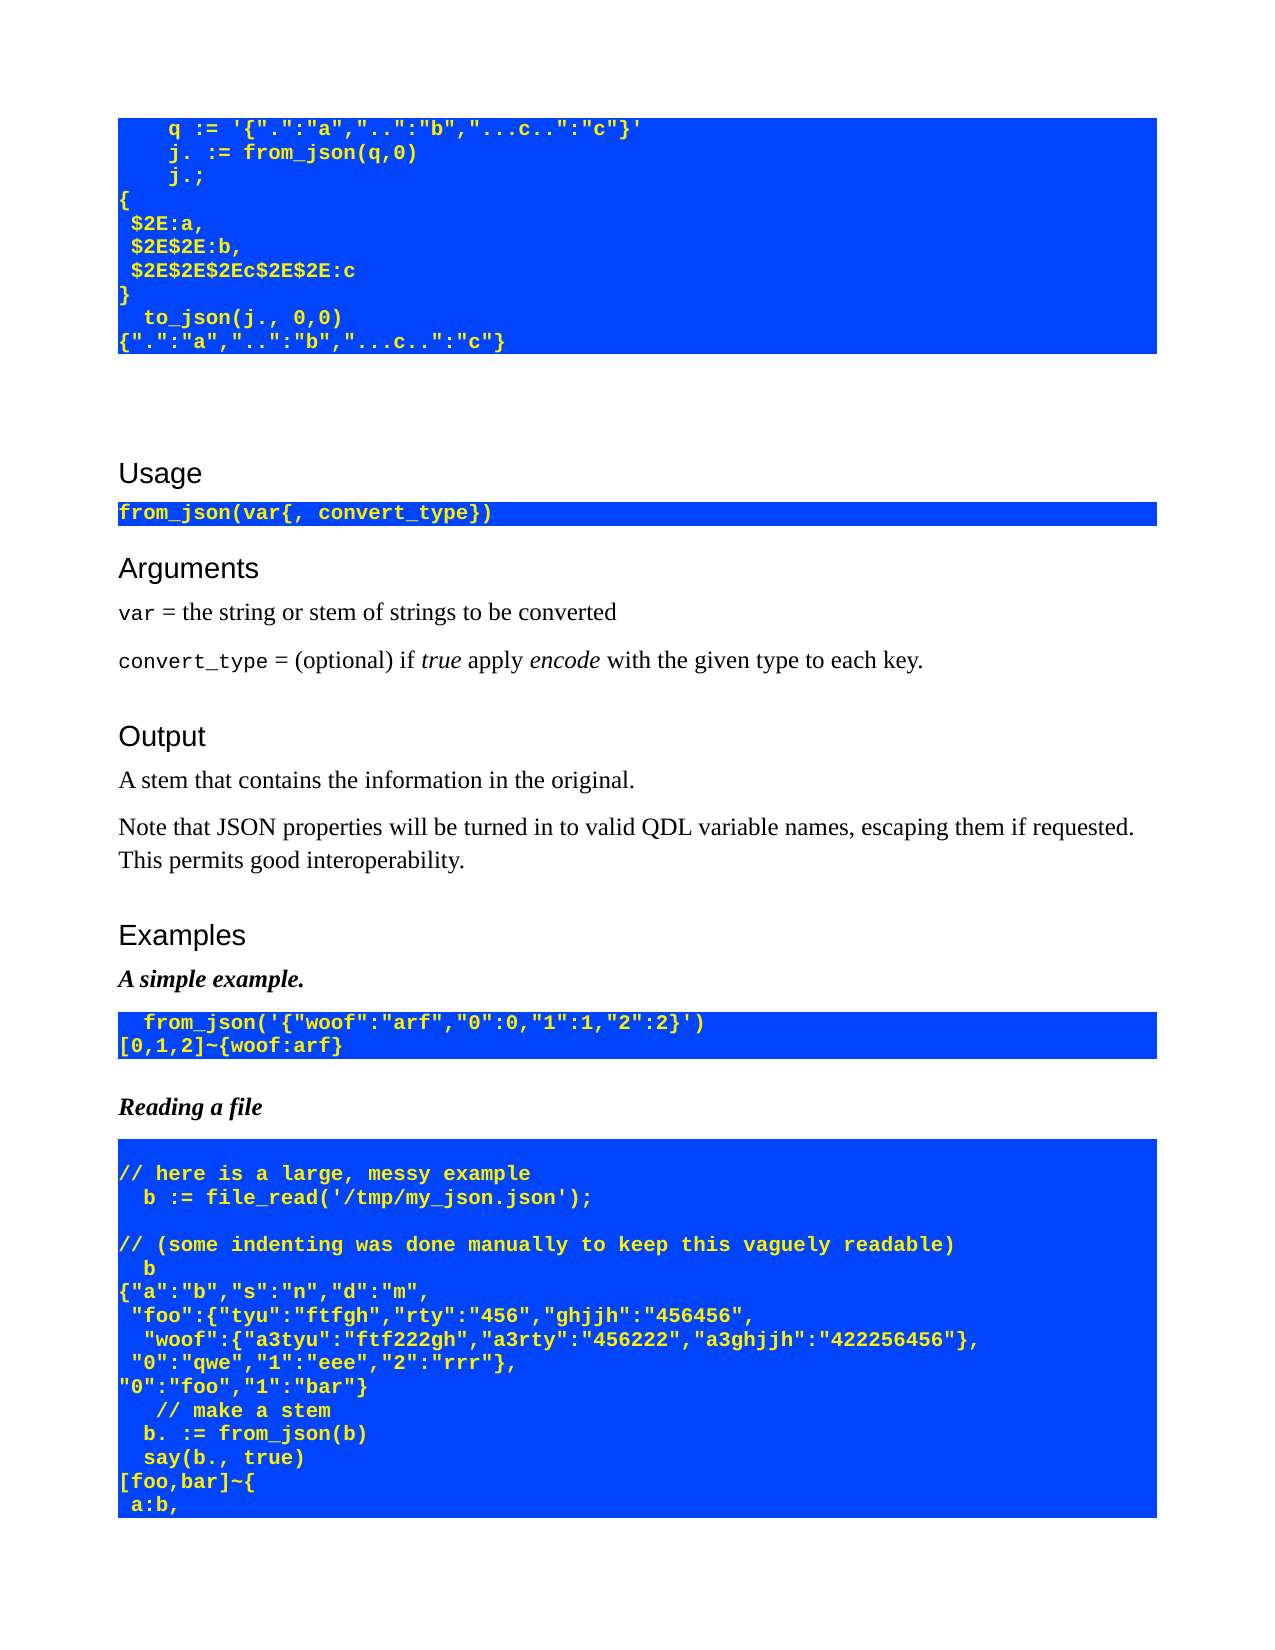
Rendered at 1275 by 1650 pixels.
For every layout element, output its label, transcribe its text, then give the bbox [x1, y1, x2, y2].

text // (some indenting was done manually to keep this vaguely readable) [118, 1234, 1157, 1258]
text var = the string or stem of strings to be converted [118, 597, 1157, 626]
text $2E:a, [118, 213, 1157, 236]
text b. := from_json(b) [118, 1423, 1157, 1447]
text j. := from_json(q,0) [118, 142, 1157, 165]
subtitle Arguments [118, 551, 1157, 584]
text [foo,bar]~{ [118, 1471, 1157, 1494]
text j.; [118, 165, 1157, 189]
text A stem that contains the information in the original. [118, 765, 1157, 793]
text from_json('{"woof":"arf","0":0,"1":1,"2":2}') [118, 1012, 1157, 1035]
text $2E$2E:b, [118, 236, 1157, 260]
text } [118, 284, 1157, 307]
text from_json(var{, convert_type}) [118, 502, 1157, 526]
text "foo":{"tyu":"ftfgh","rty":"456","ghjjh":"456456", [118, 1305, 1157, 1329]
text // here is a large, messy example [118, 1163, 1157, 1187]
text convert_type = (optional) if true apply encode with the given type to each key. [118, 645, 1157, 675]
text q := '{".":"a","..":"b","...c..":"c"}' [118, 118, 1157, 142]
text "0":"foo","1":"bar"} [118, 1376, 1157, 1400]
text a:b, [118, 1494, 1157, 1518]
text b [118, 1258, 1157, 1281]
text Reading a file [118, 1059, 1157, 1121]
subtitle Output [118, 719, 1157, 752]
text "0":"qwe","1":"eee","2":"rrr"}, [118, 1352, 1157, 1376]
text A simple example. [118, 964, 1157, 993]
text to_json(j., 0,0) [118, 307, 1157, 331]
text Note that JSON properties will be turned in to valid QDL variable names, escaping them if requested. This permits good interoperability. [118, 812, 1157, 874]
text say(b., true) [118, 1447, 1157, 1471]
subtitle Usage [118, 456, 1157, 489]
text {"a":"b","s":"n","d":"m", [118, 1281, 1157, 1305]
text $2E$2E$2Ec$2E$2E:c [118, 260, 1157, 284]
subtitle Examples [118, 918, 1157, 952]
text b := file_read('/tmp/my_json.json'); [118, 1187, 1157, 1211]
text [0,1,2]~{woof:arf} [118, 1035, 1157, 1059]
text {".":"a","..":"b","...c..":"c"} [118, 331, 1157, 354]
text "woof":{"a3tyu":"ftf222gh","a3rty":"456222","a3ghjjh":"422256456"}, [118, 1329, 1157, 1352]
text // make a stem [118, 1400, 1157, 1423]
text { [118, 189, 1157, 213]
